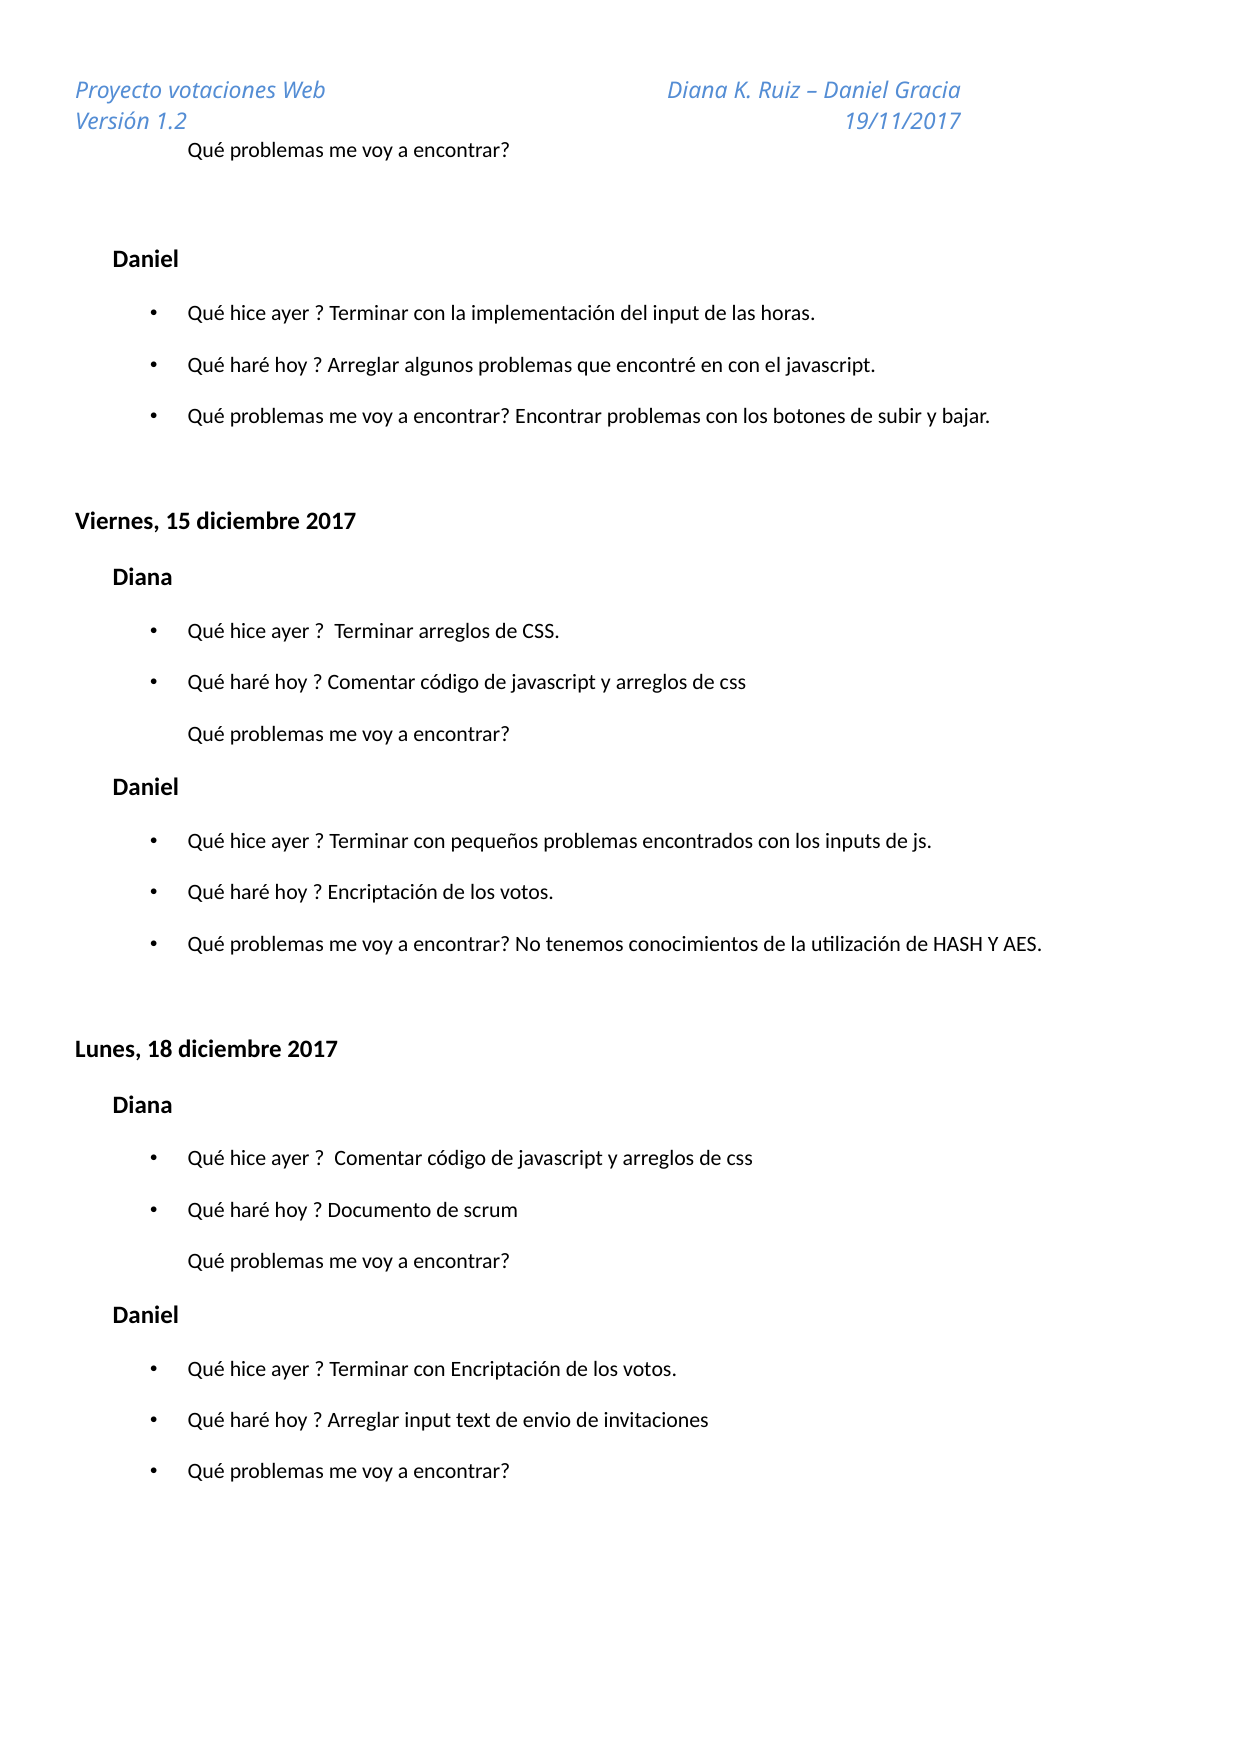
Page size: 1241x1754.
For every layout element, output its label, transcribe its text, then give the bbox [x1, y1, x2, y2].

text Daniel [112, 1299, 1165, 1329]
text Viernes, 15 diciembre 2017 [75, 505, 1165, 536]
list Qué haré hoy ? Encriptación de los votos. [150, 878, 1165, 905]
list Qué problemas me voy a encontrar? [150, 720, 1165, 746]
list Qué hice ayer ? Terminar con pequeños problemas encontrados con los inputs de js. [150, 827, 1165, 854]
list Qué hice ayer ? Terminar con Encriptación de los votos. [150, 1355, 1165, 1381]
list Qué hice ayer ? Terminar con la implementación del input de las horas. [150, 299, 1165, 326]
text Daniel [112, 771, 1165, 802]
text Daniel [112, 243, 1165, 274]
list Qué problemas me voy a encontrar? Encontrar problemas con los botones de subir y bajar. [150, 402, 1165, 429]
list Qué haré hoy ? Arreglar input text de envio de invitaciones [150, 1406, 1165, 1433]
list Qué problemas me voy a encontrar? [150, 1458, 1165, 1484]
list Qué hice ayer ? Terminar arreglos de CSS. [150, 617, 1165, 643]
text Lunes, 18 diciembre 2017 [75, 1033, 1165, 1063]
list Qué problemas me voy a encontrar? No tenemos conocimientos de la utilización de HASH Y AES. [150, 930, 1165, 957]
list Qué haré hoy ? Comentar código de javascript y arreglos de css [150, 668, 1165, 695]
list Qué haré hoy ? Documento de scrum [150, 1196, 1165, 1223]
list Qué problemas me voy a encontrar? [150, 1247, 1165, 1274]
text Diana [112, 561, 1165, 592]
list Qué haré hoy ? Arreglar algunos problemas que encontré en con el javascript. [150, 351, 1165, 377]
list Qué hice ayer ? Comentar código de javascript y arreglos de css [150, 1144, 1165, 1171]
text Diana [112, 1089, 1165, 1119]
list Qué problemas me voy a encontrar? [150, 136, 1165, 163]
